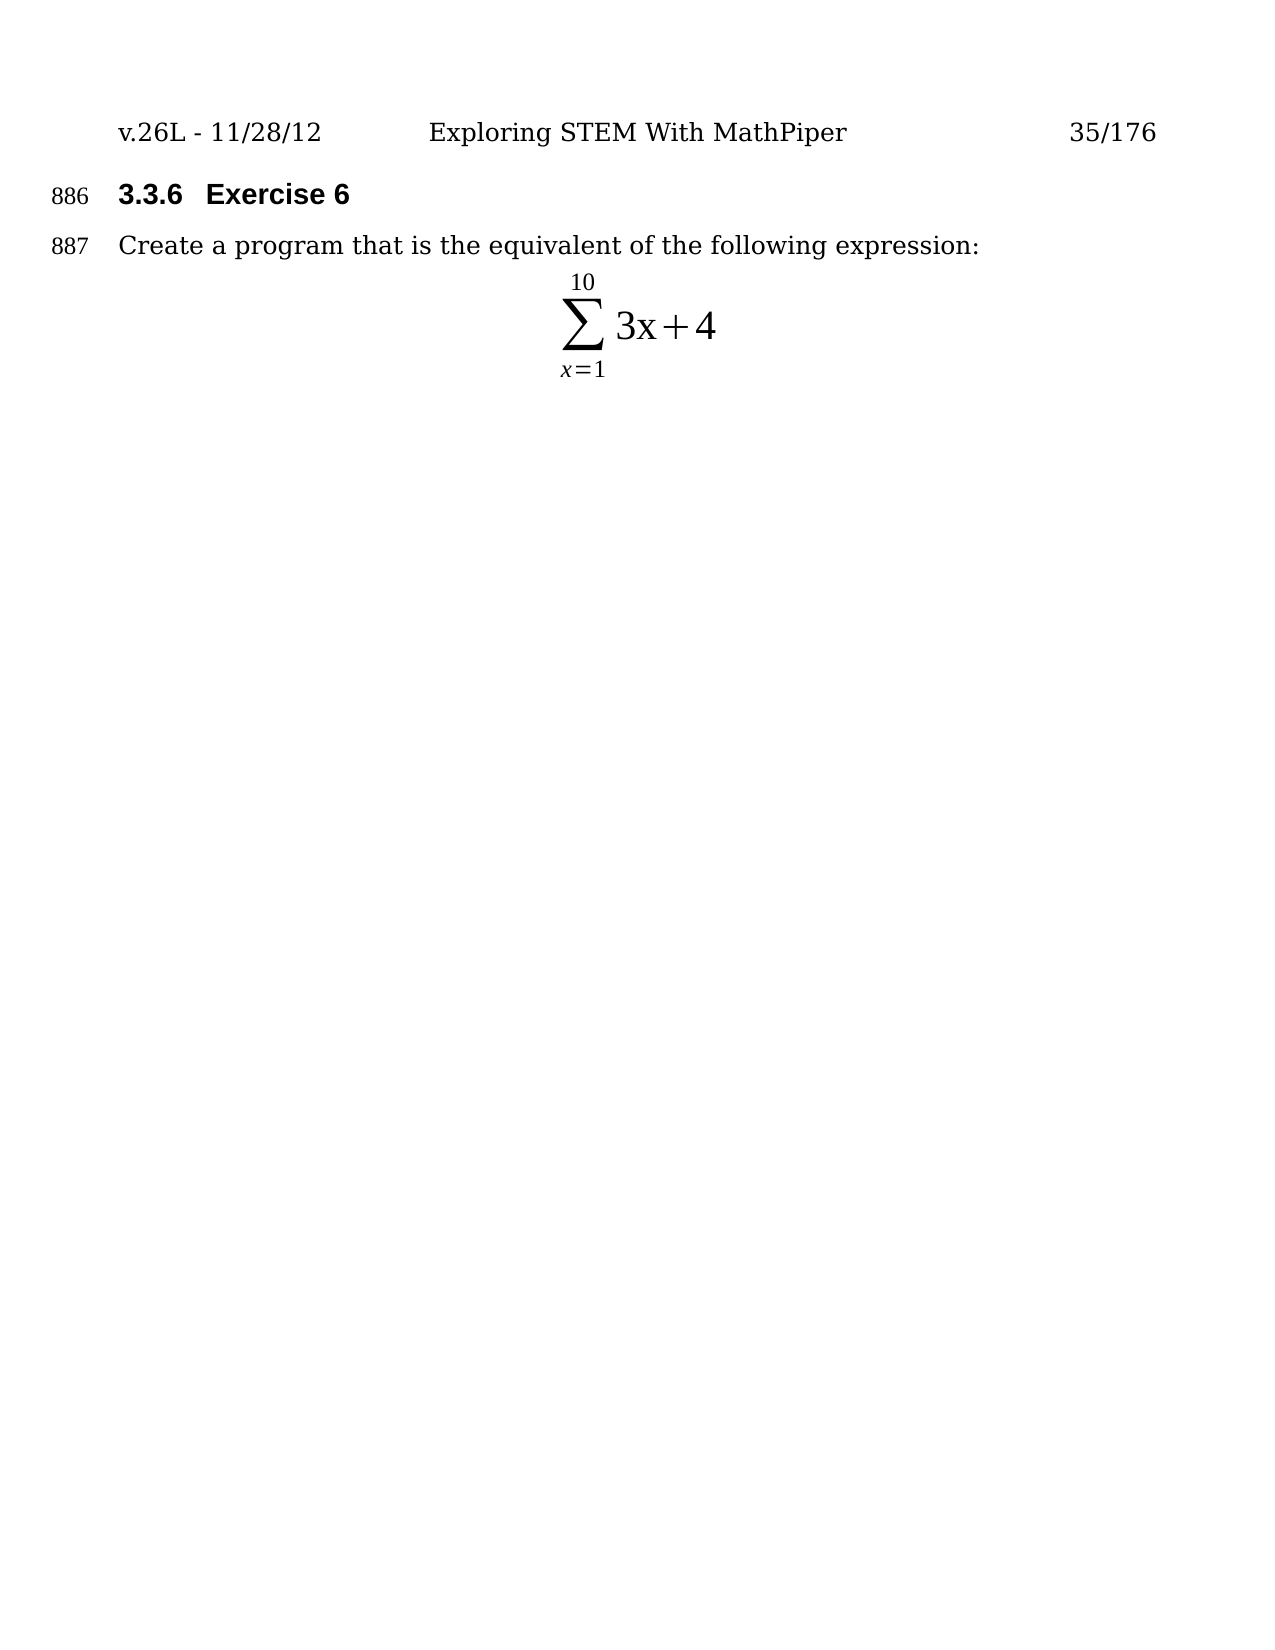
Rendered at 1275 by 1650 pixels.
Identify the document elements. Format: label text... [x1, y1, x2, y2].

subtitle Exercise 6 [118, 177, 1157, 210]
text Create a program that is the equivalent of the following expression: [118, 231, 1157, 260]
